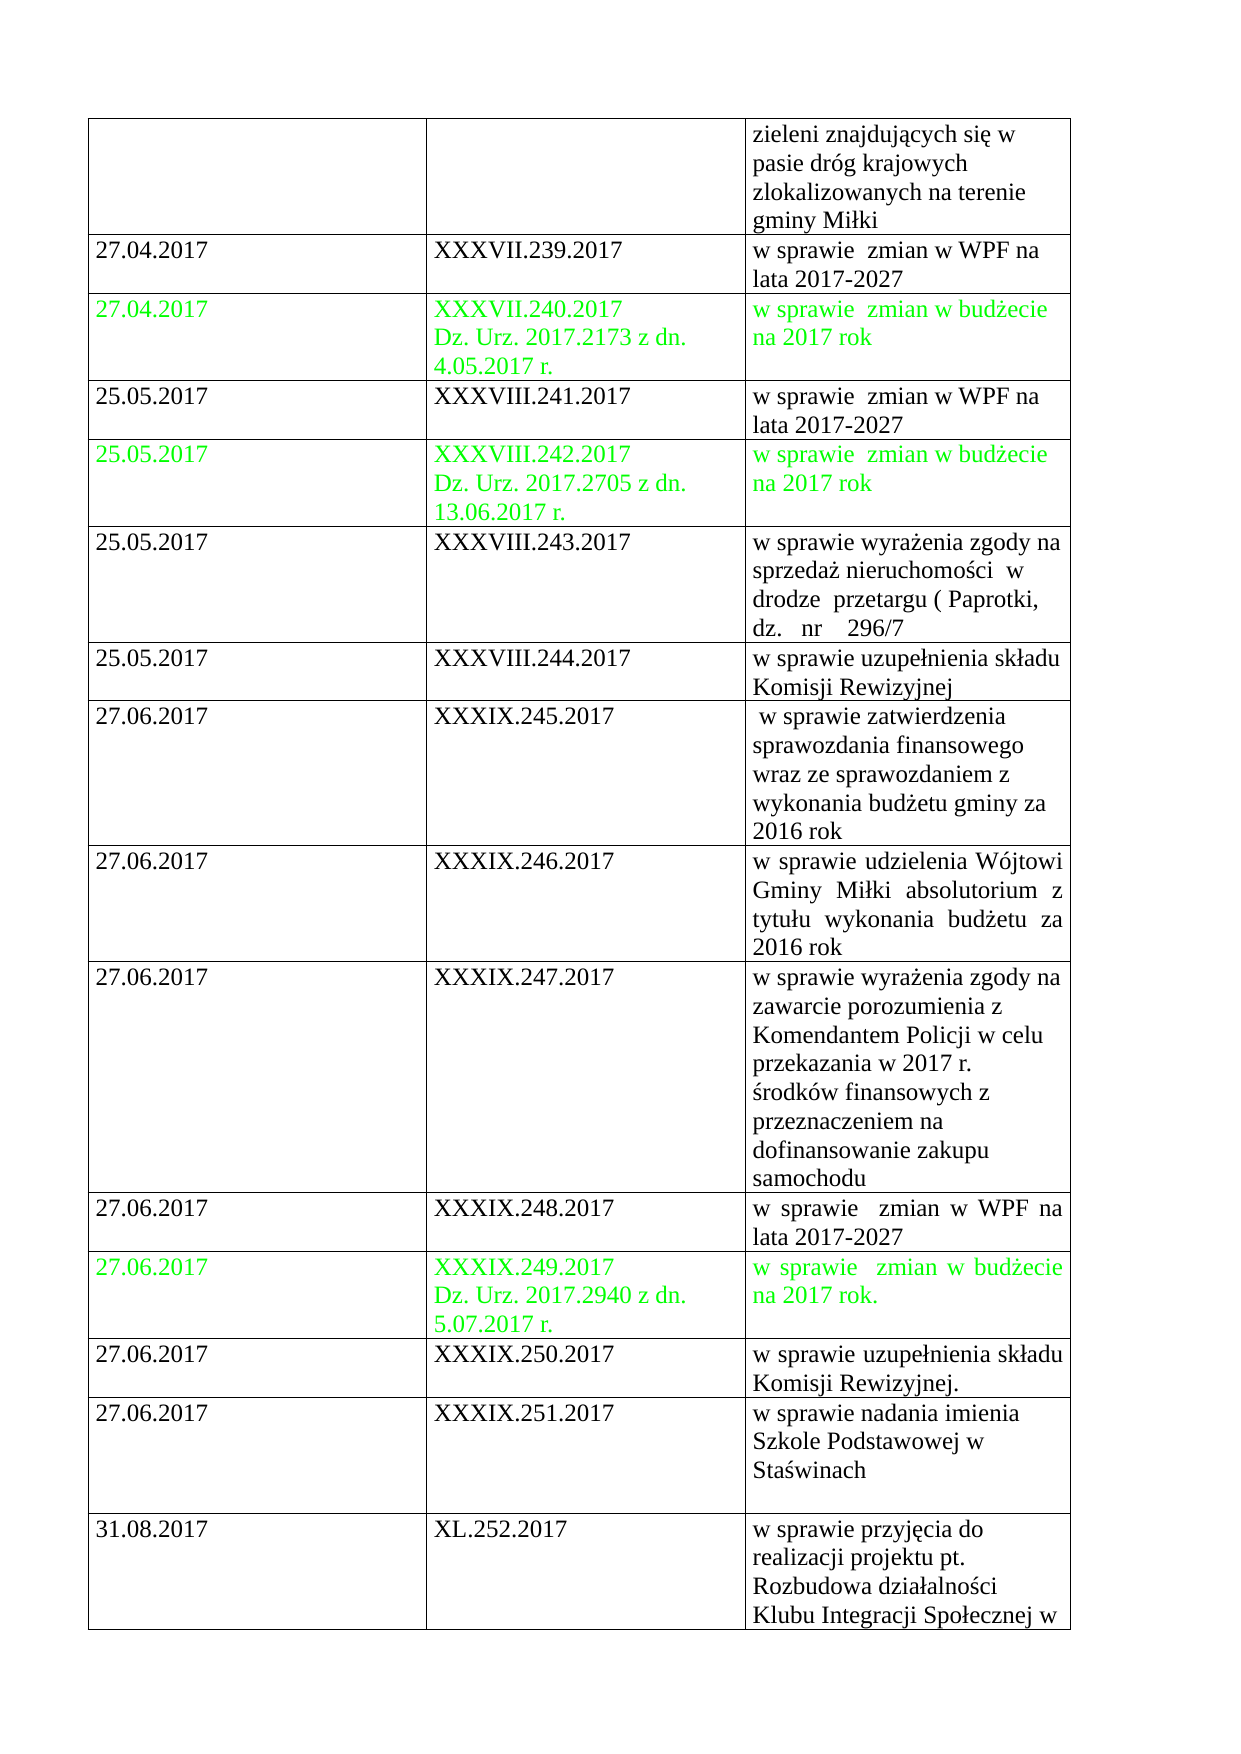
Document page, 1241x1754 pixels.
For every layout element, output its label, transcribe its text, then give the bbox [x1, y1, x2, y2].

table_cell w sprawie zmian w WPF na lata 2017-2027 [746, 381, 1070, 438]
table_cell 27.06.2017 [89, 701, 426, 845]
table_cell w sprawie przyjęcia do realizacji projektu pt. Rozbudowa działalności Klubu Integracji Społecznej w [746, 1514, 1070, 1629]
table_cell 31.08.2017 [89, 1514, 426, 1629]
table_cell 25.05.2017 [89, 440, 426, 526]
table_cell w sprawie zmian w WPF na lata 2017-2027 [746, 235, 1070, 293]
table_cell w sprawie uzupełnienia składu Komisji Rewizyjnej. [746, 1339, 1070, 1397]
table_cell XXXIX.248.2017 [427, 1193, 745, 1251]
table_cell w sprawie nadania imienia Szkole Podstawowej w Staświnach [746, 1398, 1070, 1513]
table_cell XXXVII.239.2017 [427, 235, 745, 293]
table_cell XXXIX.251.2017 [427, 1398, 745, 1513]
table_cell [427, 119, 745, 234]
table_cell w sprawie zmian w WPF na lata 2017-2027 [746, 1193, 1070, 1251]
table_cell w sprawie udzielenia Wójtowi Gminy Miłki absolutorium z tytułu wykonania budżetu za 2016 rok [746, 846, 1070, 961]
table_cell w sprawie uzupełnienia składu Komisji Rewizyjnej [746, 643, 1070, 700]
table_cell 27.04.2017 [89, 235, 426, 293]
table_cell [89, 119, 426, 234]
table_cell XXXIX.247.2017 [427, 962, 745, 1192]
table_cell w sprawie zmian w budżecie na 2017 rok [746, 440, 1070, 526]
table_cell XXXIX.250.2017 [427, 1339, 745, 1397]
table_cell w sprawie wyrażenia zgody na sprzedaż nieruchomości w drodze przetargu ( Paprotki, dz. nr 296/7 [746, 527, 1070, 642]
table_cell 27.06.2017 [89, 846, 426, 961]
table_cell w sprawie zmian w budżecie na 2017 rok. [746, 1252, 1070, 1338]
table_cell 25.05.2017 [89, 527, 426, 642]
table_cell XXXVIII.242.2017 Dz. Urz. 2017.2705 z dn. 13.06.2017 r. [427, 440, 745, 526]
table_cell XL.252.2017 [427, 1514, 745, 1629]
table_cell 27.06.2017 [89, 962, 426, 1192]
table_cell 27.04.2017 [89, 294, 426, 380]
table_cell XXXIX.246.2017 [427, 846, 745, 961]
table_cell XXXVIII.241.2017 [427, 381, 745, 438]
table_cell XXXVIII.243.2017 [427, 527, 745, 642]
table_cell XXXIX.245.2017 [427, 701, 745, 845]
table_cell 27.06.2017 [89, 1252, 426, 1338]
table_cell w sprawie wyrażenia zgody na zawarcie porozumienia z Komendantem Policji w celu przekazania w 2017 r. środków finansowych z przeznaczeniem na dofinansowanie zakupu samochodu [746, 962, 1070, 1192]
table_cell 27.06.2017 [89, 1193, 426, 1251]
table_cell w sprawie zmian w budżecie na 2017 rok [746, 294, 1070, 380]
table_cell 27.06.2017 [89, 1339, 426, 1397]
table_cell XXXVIII.244.2017 [427, 643, 745, 700]
table_cell w sprawie zatwierdzenia sprawozdania finansowego wraz ze sprawozdaniem z wykonania budżetu gminy za 2016 rok [746, 701, 1070, 845]
table_cell 27.06.2017 [89, 1398, 426, 1513]
table_cell zieleni znajdujących się w pasie dróg krajowych zlokalizowanych na terenie gminy Miłki [746, 119, 1070, 234]
table_cell 25.05.2017 [89, 381, 426, 438]
table_cell XXXVII.240.2017 Dz. Urz. 2017.2173 z dn. 4.05.2017 r. [427, 294, 745, 380]
table_cell 25.05.2017 [89, 643, 426, 700]
table_cell XXXIX.249.2017 Dz. Urz. 2017.2940 z dn. 5.07.2017 r. [427, 1252, 745, 1338]
